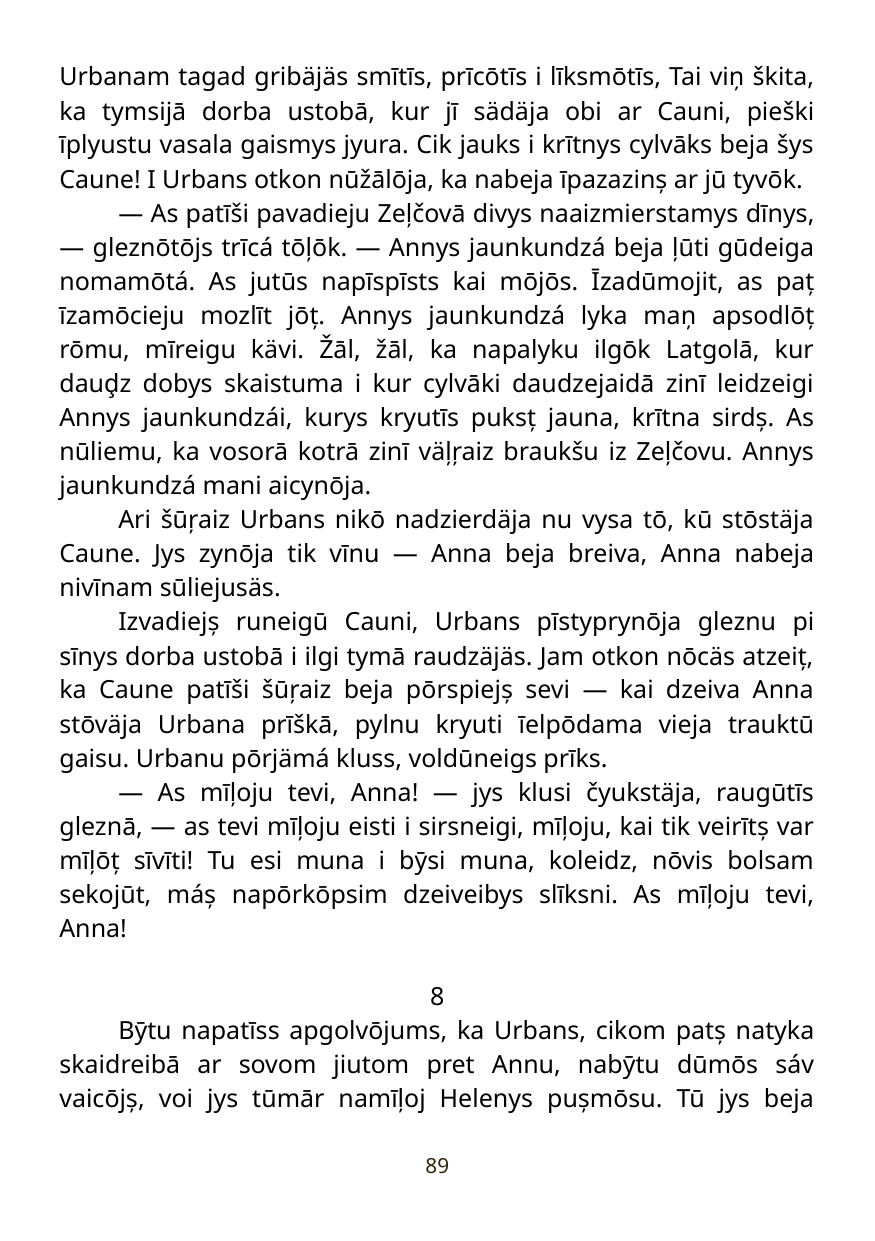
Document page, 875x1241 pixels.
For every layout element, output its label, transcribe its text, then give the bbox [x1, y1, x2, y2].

text Ari šūŗaiz Urbans nikō nadzierdäja nu vysa tō, kū stōstäja Caune. Jys zynōja tik vīnu — Anna beja breiva, Anna nabeja nivīnam sūliejusäs. [59, 502, 815, 604]
text Urbanam tagad gribäjäs smītīs, prīcōtīs i līksmōtīs, Tai viņ škita, ka tymsijā dorba ustobā, kur jī sädäja obi ar Cauni, pieški īplyustu vasala gaismys jyura. Cik jauks i krītnys cylvāks beja šys Caune! I Urbans otkon nūžālōja, ka nabeja īpazazinș ar jū tyvōk. [59, 59, 815, 195]
text Izvadiejș runeigū Cauni, Urbans pīstyprynōja gleznu pi sīnys dorba ustobā i ilgi tymā raudzäjäs. Jam otkon nōcäs atzeiț, ka Caune patīši šūŗaiz beja pōrspiejș sevi — kai dzeiva Anna stōväja Urbana prīškā, pylnu kryuti īelpōdama vieja trauktū gaisu. Urbanu pōrjämá kluss, voldūneigs prīks. [59, 604, 815, 774]
text — As mīļoju tevi, Anna! — jys klusi čyukstäja, raugūtīs gleznā, — as tevi mīļoju eisti i sirsneigi, mīļoju, kai tik veirītș var mīļōț sīvīti! Tu esi muna i bȳsi muna, koleidz, nōvis bolsam sekojūt, máș napōrkōpsim dzeiveibys slīksni. As mīļoju tevi, Anna! [59, 774, 815, 945]
text — As patīši pavadieju Zeļčovā divys naaizmierstamys dīnys, — gleznōtōjs trīcá tōļōk. — Annys jaunkundzá beja ļūti gūdeiga nomamōtá. As jutūs napīspīsts kai mōjōs. Īzadūmojit, as paț īzamōcieju mozlīt jōț. Annys jaunkundzá lyka maņ apsodlōț rōmu, mīreigu kävi. Žāl, žāl, ka napalyku ilgōk Latgolā, kur dauḑz dobys skaistuma i kur cylvāki daudzejaidā zinī leidzeigi Annys jaunkundzái, kurys kryutīs puksț jauna, krītna sirdș. As nūliemu, ka vosorā kotrā zinī väļŗaiz braukšu iz Zeļčovu. Annys jaunkundzá mani aicynōja. [59, 195, 815, 502]
text 8 [59, 979, 815, 1013]
text Bȳtu napatīss apgolvōjums, ka Urbans, cikom patș natyka skaidreibā ar sovom jiutom pret Annu, nabȳtu dūmōs sáv vaicōjș, voi jys tūmār namīļoj Helenys pușmōsu. Tū jys beja [59, 1013, 815, 1115]
